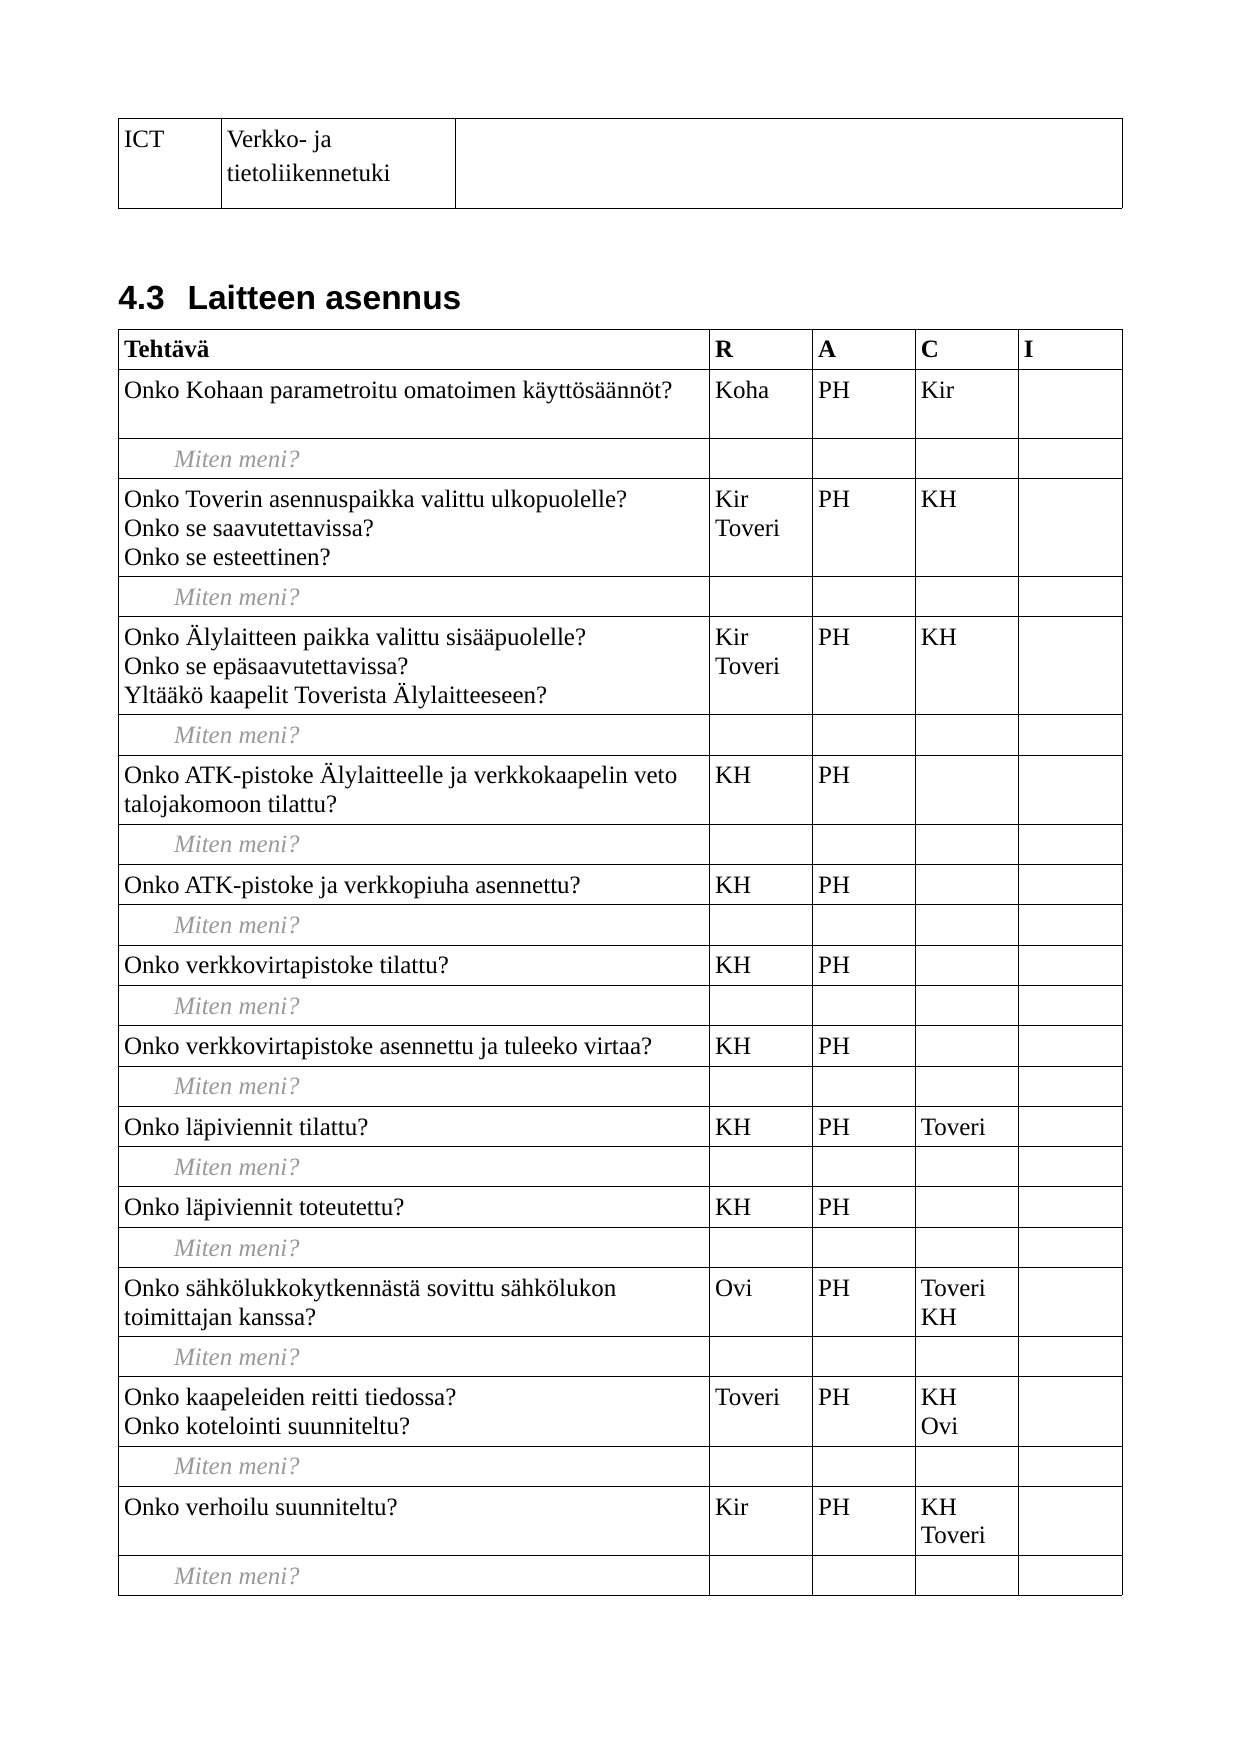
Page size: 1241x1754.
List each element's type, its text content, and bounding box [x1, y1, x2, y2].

table_cell [916, 1067, 1018, 1106]
table_cell [710, 1067, 812, 1106]
table_cell [916, 986, 1018, 1025]
table_cell [813, 715, 915, 754]
table_cell Onko verkkovirtapistoke asennettu ja tuleeko virtaa? [119, 1026, 709, 1066]
table_cell Onko ATK-pistoke Älylaitteelle ja verkkokaapelin veto talojakomoon tilattu? [119, 756, 709, 824]
table_cell Onko ATK-pistoke ja verkkopiuha asennettu? [119, 865, 709, 904]
table_cell [710, 1228, 812, 1267]
table_cell [916, 1556, 1018, 1595]
table_cell KH [710, 1187, 812, 1227]
table_cell Ovi [710, 1268, 812, 1336]
table_cell [813, 577, 915, 616]
table_cell [1019, 439, 1122, 478]
table_cell [1019, 1026, 1122, 1066]
table_cell [1019, 1337, 1122, 1376]
table_cell [916, 756, 1018, 824]
table_cell [1019, 370, 1122, 438]
table_cell [916, 825, 1018, 864]
table_cell [1019, 479, 1122, 576]
table_cell [916, 946, 1018, 985]
table_header I [1019, 330, 1122, 369]
table_cell Onko Toverin asennuspaikka valittu ulkopuolelle? Onko se saavutettavissa? Onko se esteettinen? [119, 479, 709, 576]
table_cell [1019, 756, 1122, 824]
table_cell Miten meni? [119, 577, 709, 616]
table_cell [916, 1026, 1018, 1066]
table_cell PH [813, 1187, 915, 1227]
table_cell Onko kaapeleiden reitti tiedossa? Onko kotelointi suunniteltu? [119, 1377, 709, 1446]
table_cell [710, 1337, 812, 1376]
table_cell [1019, 905, 1122, 944]
table_cell [1019, 1067, 1122, 1106]
table_cell [1019, 1377, 1122, 1446]
table_cell Onko Kohaan parametroitu omatoimen käyttösäännöt? [119, 370, 709, 438]
table_cell [1019, 1487, 1122, 1555]
table_cell Kir Toveri [710, 617, 812, 714]
table_cell [710, 1447, 812, 1486]
table_cell [916, 1187, 1018, 1227]
table_cell [1019, 1447, 1122, 1486]
table_cell KH [710, 946, 812, 985]
table_cell Miten meni? [119, 1447, 709, 1486]
table_cell PH [813, 756, 915, 824]
table_cell KH [916, 617, 1018, 714]
table_cell KH [710, 756, 812, 824]
table_cell PH [813, 946, 915, 985]
table_cell Miten meni? [119, 1556, 709, 1595]
table_cell [916, 439, 1018, 478]
table_cell [1019, 865, 1122, 904]
table_cell Miten meni? [119, 1337, 709, 1376]
table_cell Kir [710, 1487, 812, 1555]
table_cell [1019, 825, 1122, 864]
subtitle Laitteen asennus [118, 277, 1122, 316]
table_cell [916, 865, 1018, 904]
table_cell [813, 439, 915, 478]
table_cell Onko Älylaitteen paikka valittu sisääpuolelle? Onko se epäsaavutettavissa? Yltääkö kaapelit Toverista Älylaitteeseen? [119, 617, 709, 714]
table_cell PH [813, 370, 915, 438]
table_header C [916, 330, 1018, 369]
table_cell [1019, 617, 1122, 714]
table_cell Miten meni? [119, 715, 709, 754]
table_cell PH [813, 479, 915, 576]
table_header A [813, 330, 915, 369]
table_cell [813, 986, 915, 1025]
table_cell KH Ovi [916, 1377, 1018, 1446]
table_cell KH [710, 1107, 812, 1146]
table_cell PH [813, 1107, 915, 1146]
table_cell [813, 1556, 915, 1595]
table_cell Toveri [710, 1377, 812, 1446]
table_cell [813, 1147, 915, 1186]
table_cell Koha [710, 370, 812, 438]
table_cell [1019, 1147, 1122, 1186]
table_cell [1019, 946, 1122, 985]
table_cell Miten meni? [119, 905, 709, 944]
table_cell Kir Toveri [710, 479, 812, 576]
table_cell [1019, 1228, 1122, 1267]
table_cell [916, 1447, 1018, 1486]
table_cell [710, 577, 812, 616]
table_cell [916, 905, 1018, 944]
table_cell [916, 715, 1018, 754]
table_header Tehtävä [119, 330, 709, 369]
table_cell [813, 1067, 915, 1106]
table_cell PH [813, 865, 915, 904]
table_cell KH [710, 1026, 812, 1066]
table_cell [710, 825, 812, 864]
table_cell Miten meni? [119, 1067, 709, 1106]
table_cell Onko läpiviennit toteutettu? [119, 1187, 709, 1227]
table_cell KH [916, 479, 1018, 576]
table_cell [813, 1337, 915, 1376]
table_cell [1019, 577, 1122, 616]
table_cell ICT [119, 119, 221, 207]
table_cell [1019, 1187, 1122, 1227]
table_cell [813, 905, 915, 944]
table_cell Onko verkkovirtapistoke tilattu? [119, 946, 709, 985]
table_cell [1019, 1556, 1122, 1595]
table_cell Miten meni? [119, 986, 709, 1025]
table_cell PH [813, 1487, 915, 1555]
table_cell Toveri KH [916, 1268, 1018, 1336]
table_cell PH [813, 617, 915, 714]
table_header R [710, 330, 812, 369]
table_cell [710, 1556, 812, 1595]
table_cell Onko läpiviennit tilattu? [119, 1107, 709, 1146]
table_cell KH [710, 865, 812, 904]
table_cell [710, 439, 812, 478]
table_cell [916, 1337, 1018, 1376]
table_cell [916, 1228, 1018, 1267]
table_cell [916, 1147, 1018, 1186]
table_cell [1019, 986, 1122, 1025]
table_cell Miten meni? [119, 439, 709, 478]
table_cell [1019, 1268, 1122, 1336]
table_cell Miten meni? [119, 1147, 709, 1186]
table_cell PH [813, 1377, 915, 1446]
table_cell Verkko- ja tietoliikennetuki [222, 119, 455, 207]
table_cell [813, 1447, 915, 1486]
table_cell [456, 119, 1122, 207]
table_cell [710, 1147, 812, 1186]
table_cell [1019, 715, 1122, 754]
table_cell [710, 905, 812, 944]
table_cell Kir [916, 370, 1018, 438]
table_cell Miten meni? [119, 825, 709, 864]
table_cell [813, 1228, 915, 1267]
table_cell [916, 577, 1018, 616]
table_cell KH Toveri [916, 1487, 1018, 1555]
table_cell [710, 986, 812, 1025]
table_cell [1019, 1107, 1122, 1146]
table_cell Onko sähkölukkokytkennästä sovittu sähkölukon toimittajan kanssa? [119, 1268, 709, 1336]
table_cell [813, 825, 915, 864]
table_cell PH [813, 1026, 915, 1066]
table_cell PH [813, 1268, 915, 1336]
table_cell Toveri [916, 1107, 1018, 1146]
table_cell Miten meni? [119, 1228, 709, 1267]
table_cell Onko verhoilu suunniteltu? [119, 1487, 709, 1555]
table_cell [710, 715, 812, 754]
